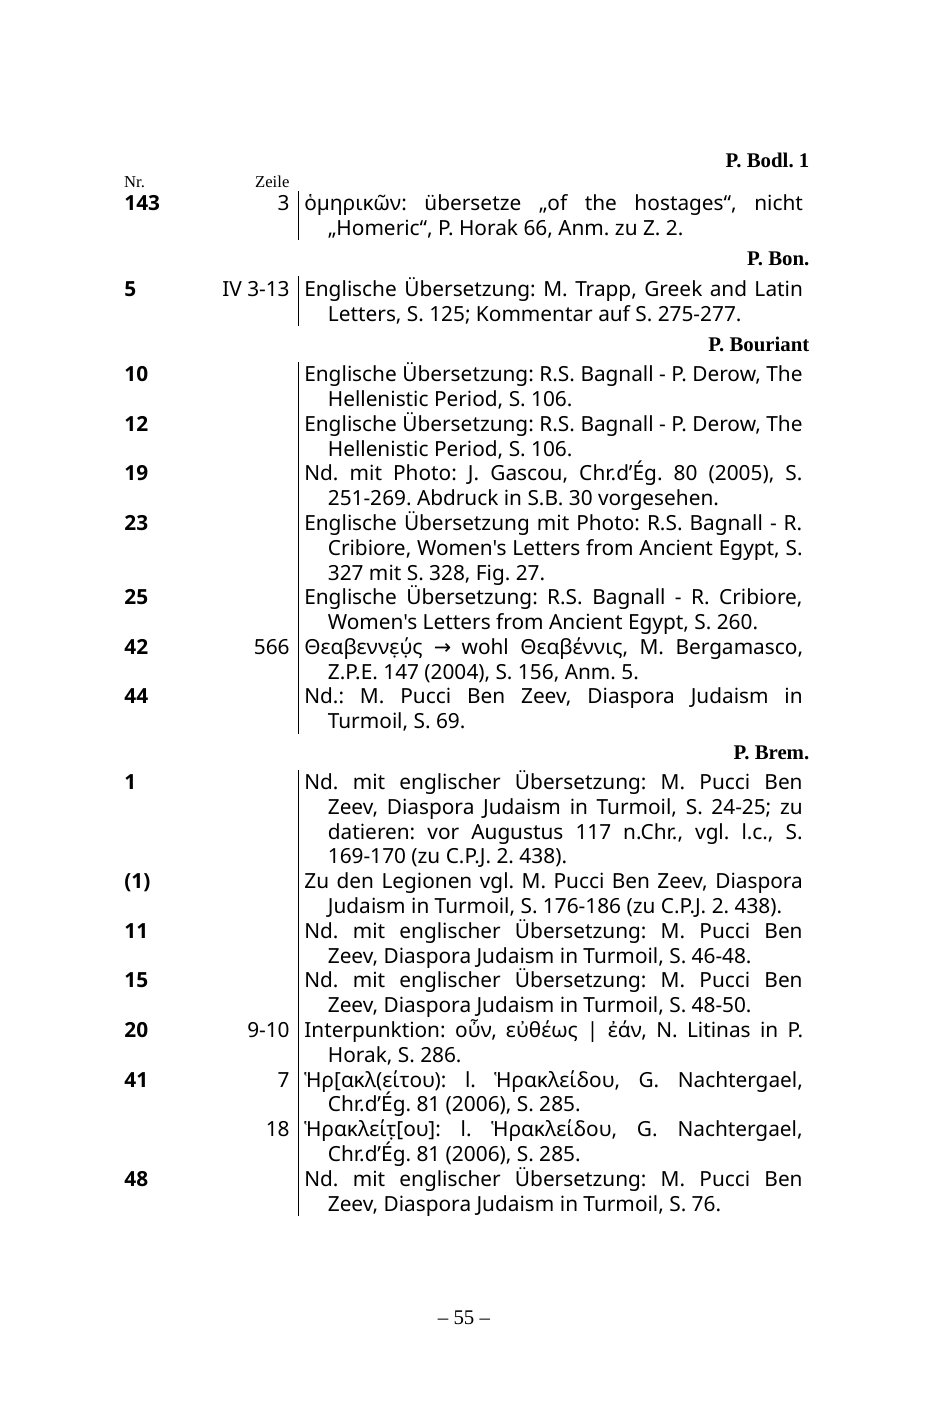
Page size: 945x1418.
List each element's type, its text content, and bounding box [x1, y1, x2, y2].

table_cell 25 [118, 585, 298, 634]
table_cell 11 [118, 919, 298, 968]
table_cell Interpunktion: οὖν, εὐθέως | ἐάν, N. Litinas in P. Horak, S. 286. [299, 1018, 809, 1067]
table_cell 44 [118, 684, 298, 734]
table_cell Ἡρακλείτ̣[ου]: l. Ἡρακλείδου, G. Nachtergael, Chr.d’Ég. 81 (2006), S. 285. [299, 1117, 809, 1166]
table_header 5 [118, 276, 207, 326]
table_cell 41 [118, 1067, 207, 1117]
table_cell Englische Übersetzung mit Photo: R.S. Bagnall - R. Cribiore, Women's Letters from Ancient Egypt, S. 327 mit S. 328, Fig. 27. [299, 511, 809, 585]
table_header 1 [118, 770, 298, 869]
table_cell Englische Übersetzung: R.S. Bagnall - R. Cribiore, Women's Letters from Ancient Egypt, S. 260. [299, 585, 809, 634]
table_cell Nd. mit englischer Übersetzung: M. Pucci Ben Zeev, Diaspora Judaism in Turmoil, S. 46-48. [299, 919, 809, 968]
table_cell 3 [207, 191, 298, 240]
subtitle P. Bon. [118, 246, 809, 270]
table_cell 18 [207, 1117, 298, 1166]
table_cell Zu den Legionen vgl. M. Pucci Ben Zeev, Diaspora Judaism in Turmoil, S. 176-186 (zu C.P.J. 2. 438). [299, 869, 809, 918]
table_cell Θεαβεννε̣ύ̣ς → wohl Θεαβέννις, M. Bergamasco, Z.P.E. 147 (2004), S. 156, Anm. 5. [299, 635, 809, 684]
table_cell Nd.: M. Pucci Ben Zeev, Diaspora Judaism in Turmoil, S. 69. [299, 684, 809, 734]
table_cell 48 [118, 1166, 298, 1216]
table_cell 20 [118, 1018, 207, 1067]
table_cell [118, 1117, 207, 1166]
table_cell 19 [118, 461, 298, 511]
table_cell 12 [118, 411, 298, 461]
table_cell Nd. mit englischer Übersetzung: M. Pucci Ben Zeev, Diaspora Judaism in Turmoil, S. 76. [299, 1166, 809, 1216]
table_header Englische Übersetzung: M. Trapp, Greek and Latin Letters, S. 125; Kommentar auf S. 275-277. [299, 276, 809, 326]
table_cell Englische Übersetzung: R.S. Bagnall - P. Derow, The Hellenistic Period, S. 106. [299, 411, 809, 461]
table_header 10 [118, 362, 298, 411]
table_cell ὁμηρικῶν: übersetze „of the hostages“, nicht „Homeric“, P. Horak 66, Anm. zu Z. 2. [299, 191, 809, 240]
table_header Nd. mit englischer Übersetzung: M. Pucci Ben Zeev, Diaspora Judaism in Turmoil, S. 24-25; zu datieren: vor Augustus 117 n.Chr., vgl. l.c., S. 169-170 (zu C.P.J. 2. 438). [299, 770, 809, 869]
table_cell 42 [118, 635, 207, 684]
table_cell 15 [118, 968, 298, 1018]
table_cell (1) [118, 869, 298, 918]
table_cell 143 [118, 191, 207, 240]
table_cell Ἡρ[ακλ(είτου): l. Ἡρακλείδου, G. Nachtergael, Chr.d’Ég. 81 (2006), S. 285. [299, 1067, 809, 1117]
subtitle P. Brem. [118, 740, 809, 764]
table_cell Nd. mit Photo: J. Gascou, Chr.d’Ég. 80 (2005), S. 251-269. Abdruck in S.B. 30 vorgesehen. [299, 461, 809, 511]
table_cell 7 [207, 1067, 298, 1117]
table_header Englische Übersetzung: R.S. Bagnall - P. Derow, The Hellenistic Period, S. 106. [299, 362, 809, 411]
table_header IV 3-13 [207, 276, 298, 326]
table_cell 566 [207, 635, 298, 684]
table_cell 23 [118, 511, 298, 585]
subtitle P. Bouriant [118, 332, 809, 356]
table_cell Nd. mit englischer Übersetzung: M. Pucci Ben Zeev, Diaspora Judaism in Turmoil, S. 48-50. [299, 968, 809, 1018]
table_cell 9-10 [207, 1018, 298, 1067]
